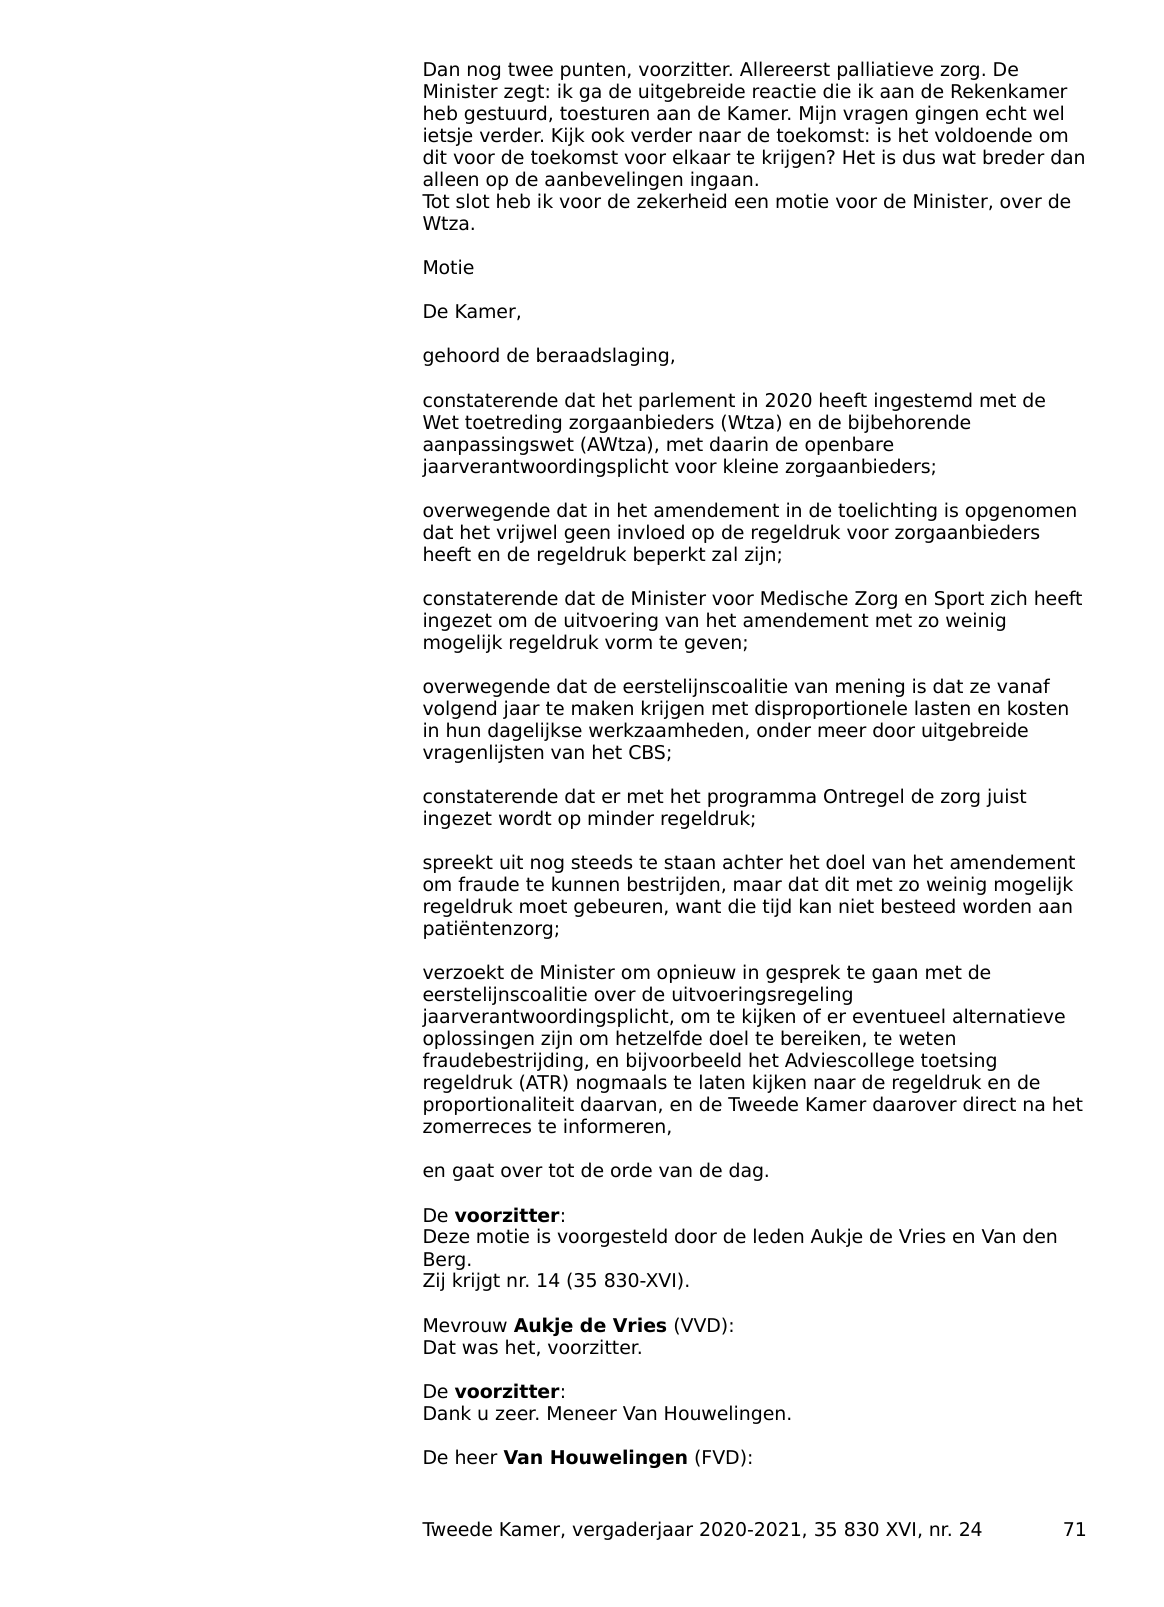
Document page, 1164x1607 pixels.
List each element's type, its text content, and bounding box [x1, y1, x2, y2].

text constaterende dat er met het programma Ontregel de zorg juist ingezet wordt op minder regeldruk; [422, 786, 1087, 830]
text Dat was het, voorzitter. [422, 1337, 1087, 1358]
text Tot slot heb ik voor de zekerheid een motie voor de Minister, over de Wtza. [422, 191, 1087, 235]
text en gaat over tot de orde van de dag. [422, 1160, 1087, 1182]
text Deze motie is voorgesteld door de leden Aukje de Vries en Van den Berg. [422, 1226, 1087, 1270]
text De voorzitter: [422, 1381, 1087, 1403]
text overwegende dat de eerstelijnscoalitie van mening is dat ze vanaf volgend jaar te maken krijgen met disproportionele lasten en kosten in hun dagelijkse werkzaamheden, onder meer door uitgebreide vragenlijsten van het CBS; [422, 676, 1087, 764]
text Zij krijgt nr. 14 (35 830-XVI). [422, 1270, 1087, 1292]
text gehoord de beraadslaging, [422, 345, 1087, 367]
text De voorzitter: [422, 1204, 1087, 1226]
text constaterende dat het parlement in 2020 heeft ingestemd met de Wet toetreding zorgaanbieders (Wtza) en de bijbehorende aanpassingswet (AWtza), met daarin de openbare jaarverantwoordingsplicht voor kleine zorgaanbieders; [422, 389, 1087, 477]
text Mevrouw Aukje de Vries (VVD): [422, 1314, 1087, 1337]
text overwegende dat in het amendement in de toelichting is opgenomen dat het vrijwel geen invloed op de regeldruk voor zorgaanbieders heeft en de regeldruk beperkt zal zijn; [422, 500, 1087, 566]
text Dank u zeer. Meneer Van Houwelingen. [422, 1403, 1087, 1425]
text spreekt uit nog steeds te staan achter het doel van het amendement om fraude te kunnen bestrijden, maar dat dit met zo weinig mogelijk regeldruk moet gebeuren, want die tijd kan niet besteed worden aan patiëntenzorg; [422, 852, 1087, 940]
text verzoekt de Minister om opnieuw in gesprek te gaan met de eerstelijnscoalitie over de uitvoeringsregeling jaarverantwoordingsplicht, om te kijken of er eventueel alternatieve oplossingen zijn om hetzelfde doel te bereiken, te weten fraudebestrijding, en bijvoorbeeld het Adviescollege toetsing regeldruk (ATR) nogmaals te laten kijken naar de regeldruk en de proportionaliteit daarvan, en de Tweede Kamer daarover direct na het zomerreces te informeren, [422, 962, 1087, 1138]
text De heer Van Houwelingen (FVD): [422, 1447, 1087, 1469]
text De Kamer, [422, 301, 1087, 323]
text constaterende dat de Minister voor Medische Zorg en Sport zich heeft ingezet om de uitvoering van het amendement met zo weinig mogelijk regeldruk vorm te geven; [422, 588, 1087, 654]
text Motie [422, 257, 1087, 279]
text Dan nog twee punten, voorzitter. Allereerst palliatieve zorg. De Minister zegt: ik ga de uitgebreide reactie die ik aan de Rekenkamer heb gestuurd, toesturen aan de Kamer. Mijn vragen gingen echt wel ietsje verder. Kijk ook verder naar de toekomst: is het voldoende om dit voor de toekomst voor elkaar te krijgen? Het is dus wat breder dan alleen op de aanbevelingen ingaan. [422, 59, 1087, 191]
